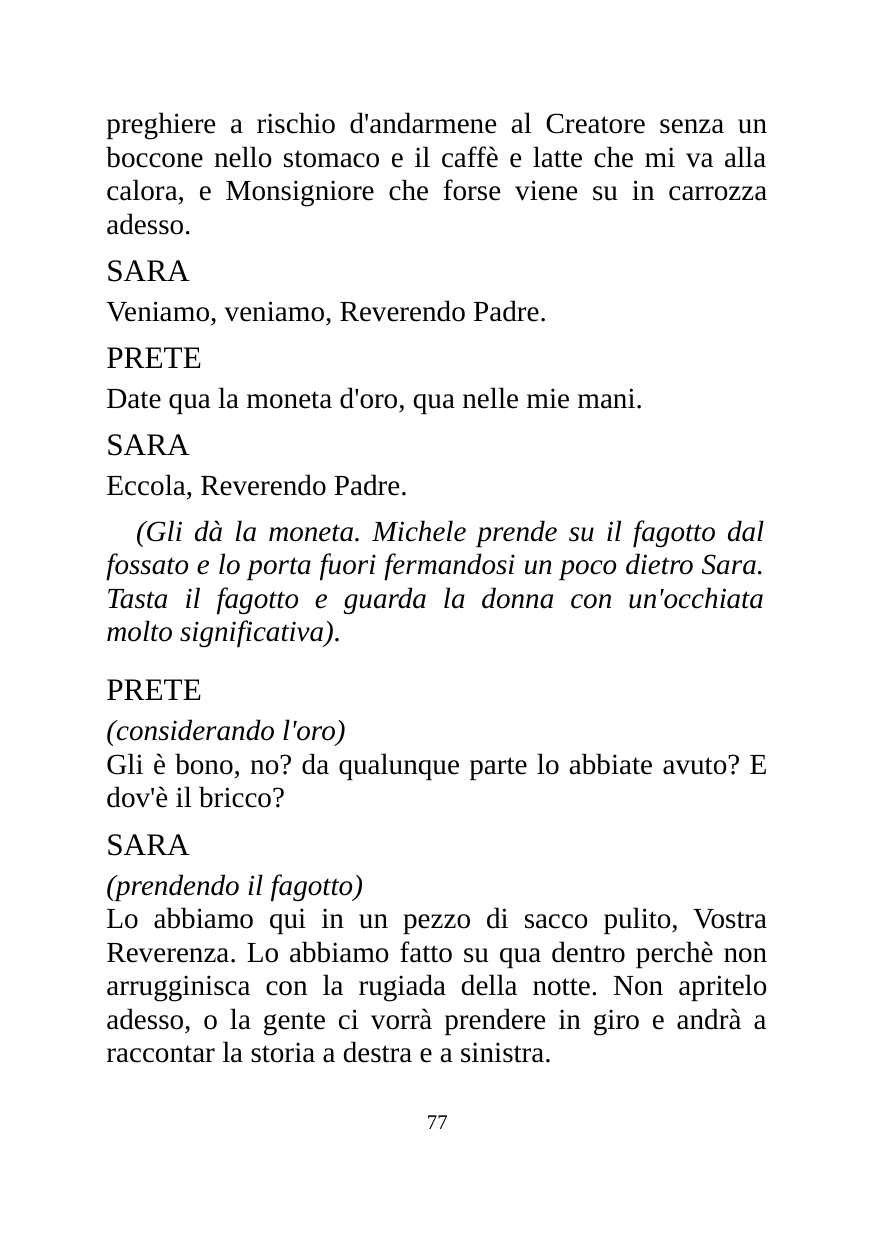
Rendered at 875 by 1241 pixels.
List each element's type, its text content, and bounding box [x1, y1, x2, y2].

text SARA [106, 427, 768, 462]
text preghiere a rischio d'andarmene al Creatore senza un boccone nello stomaco e il caffè e latte che mi va alla calora, e Monsigniore che forse viene su in carrozza adesso. [106, 106, 768, 240]
text Gli è bono, no? da qualunque parte lo abbiate avuto? E dov'è il bricco? [106, 747, 768, 814]
text (Gli dà la moneta. Michele prende su il fagotto dal fossato e lo porta fuori fermandosi un poco dietro Sara. Tasta il fagotto e guarda la donna con un'occhiata molto significativa). [106, 514, 768, 648]
text SARA [106, 826, 768, 862]
text (considerando l'oro) [106, 713, 768, 747]
text PRETE [106, 671, 768, 707]
text Eccola, Reverendo Padre. [106, 468, 768, 502]
text Lo abbiamo qui in un pezzo di sacco pulito, Vostra Reverenza. Lo abbiamo fatto su qua dentro perchè non arrugginisca con la rugiada della notte. Non apritelo adesso, o la gente ci vorrà prendere in giro e andrà a raccontar la storia a destra e a sinistra. [106, 901, 768, 1069]
text (prendendo il fagotto) [106, 868, 768, 901]
text PRETE [106, 339, 768, 375]
text Veniamo, veniamo, Reverendo Padre. [106, 294, 768, 328]
text SARA [106, 252, 768, 288]
text Date qua la moneta d'oro, qua nelle mie mani. [106, 381, 768, 415]
